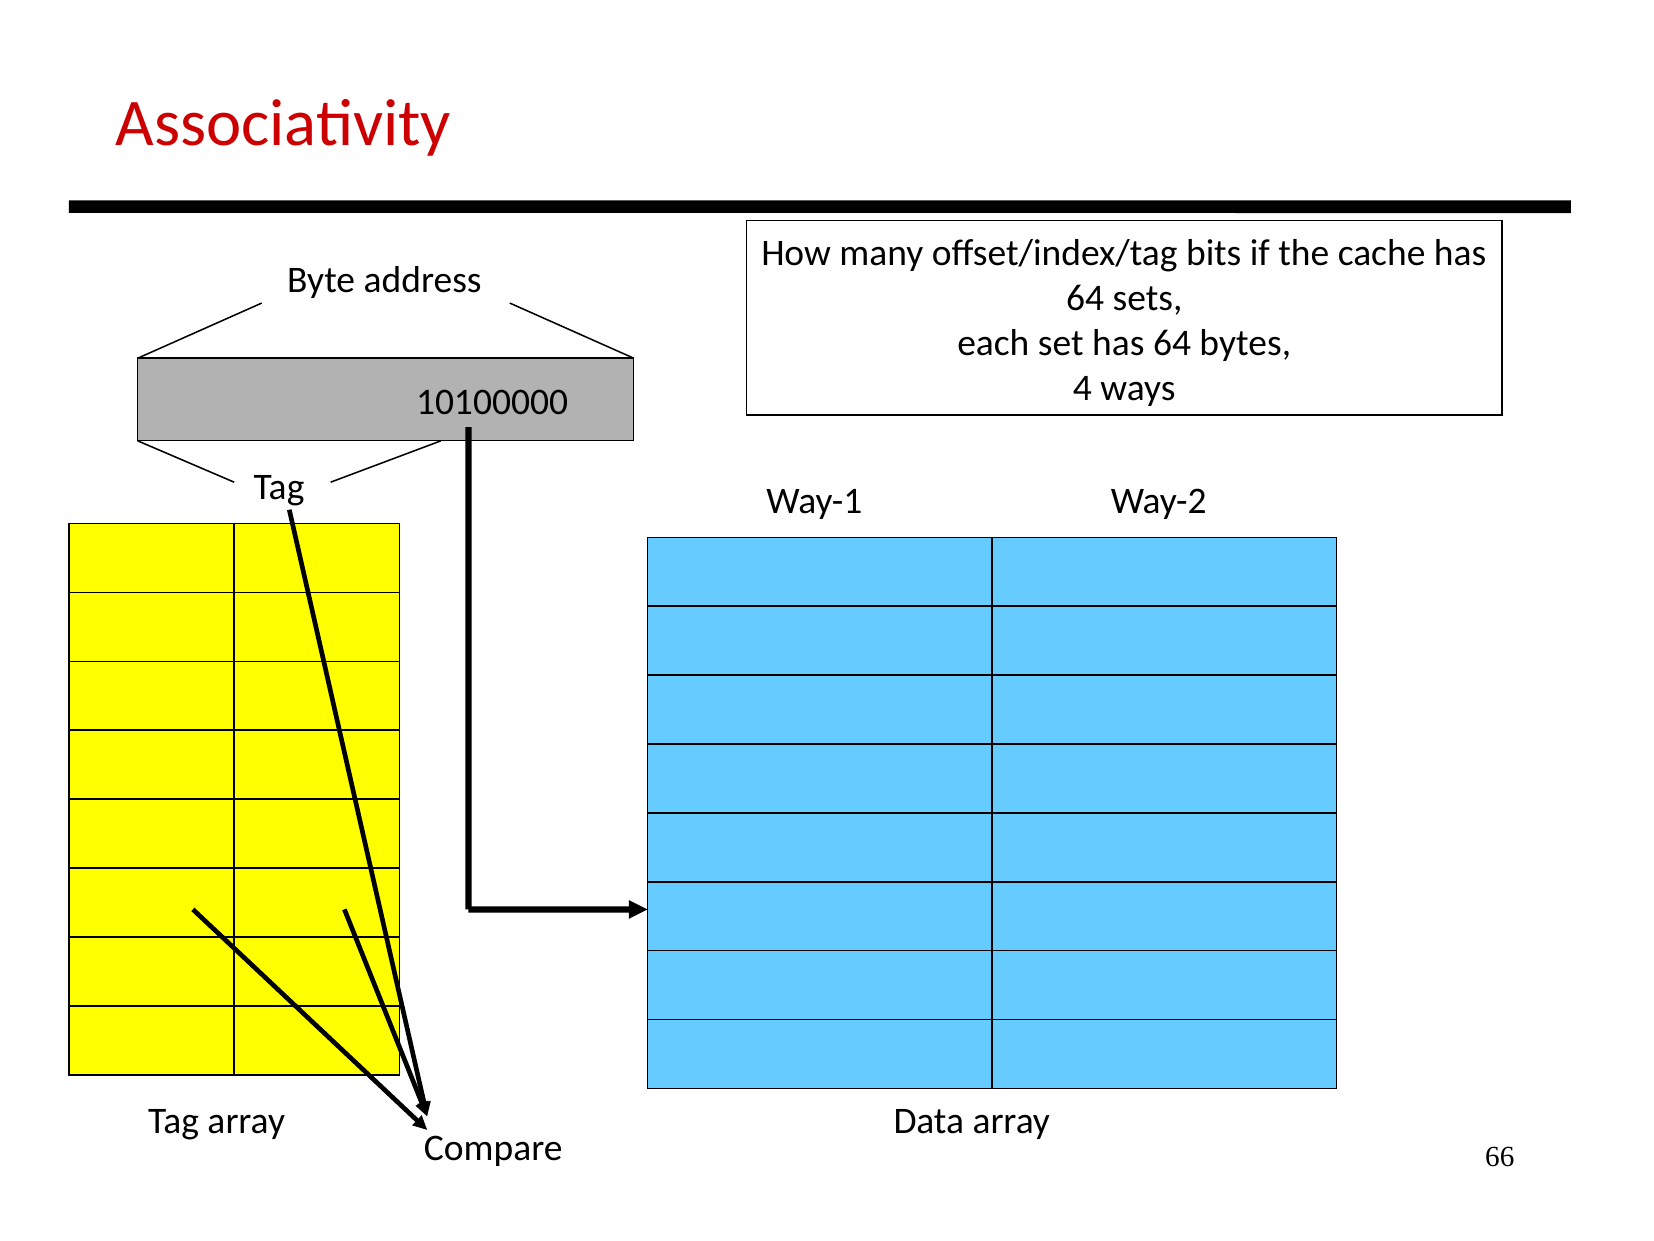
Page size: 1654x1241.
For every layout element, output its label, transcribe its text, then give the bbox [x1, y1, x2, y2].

text_box Data array [878, 1088, 1066, 1149]
text_box Associativity [101, 71, 467, 167]
text_box [647, 537, 1337, 1089]
text_box Tag array [133, 1088, 301, 1149]
text_box [295, 523, 400, 981]
slide_number [1185, 1129, 1530, 1213]
text_box How many offset/index/tag bits if the cache has 64 sets, each set has 64 bytes, 4 ways [746, 220, 1503, 416]
text_box Compare [409, 1116, 578, 1176]
text_box Tag [238, 454, 320, 515]
text_box 10100000 [137, 358, 634, 441]
text_box Way-2 [1096, 468, 1222, 529]
text_box Way-1 [751, 468, 878, 529]
text_box Byte address [272, 247, 498, 308]
text_box [68, 523, 400, 1075]
